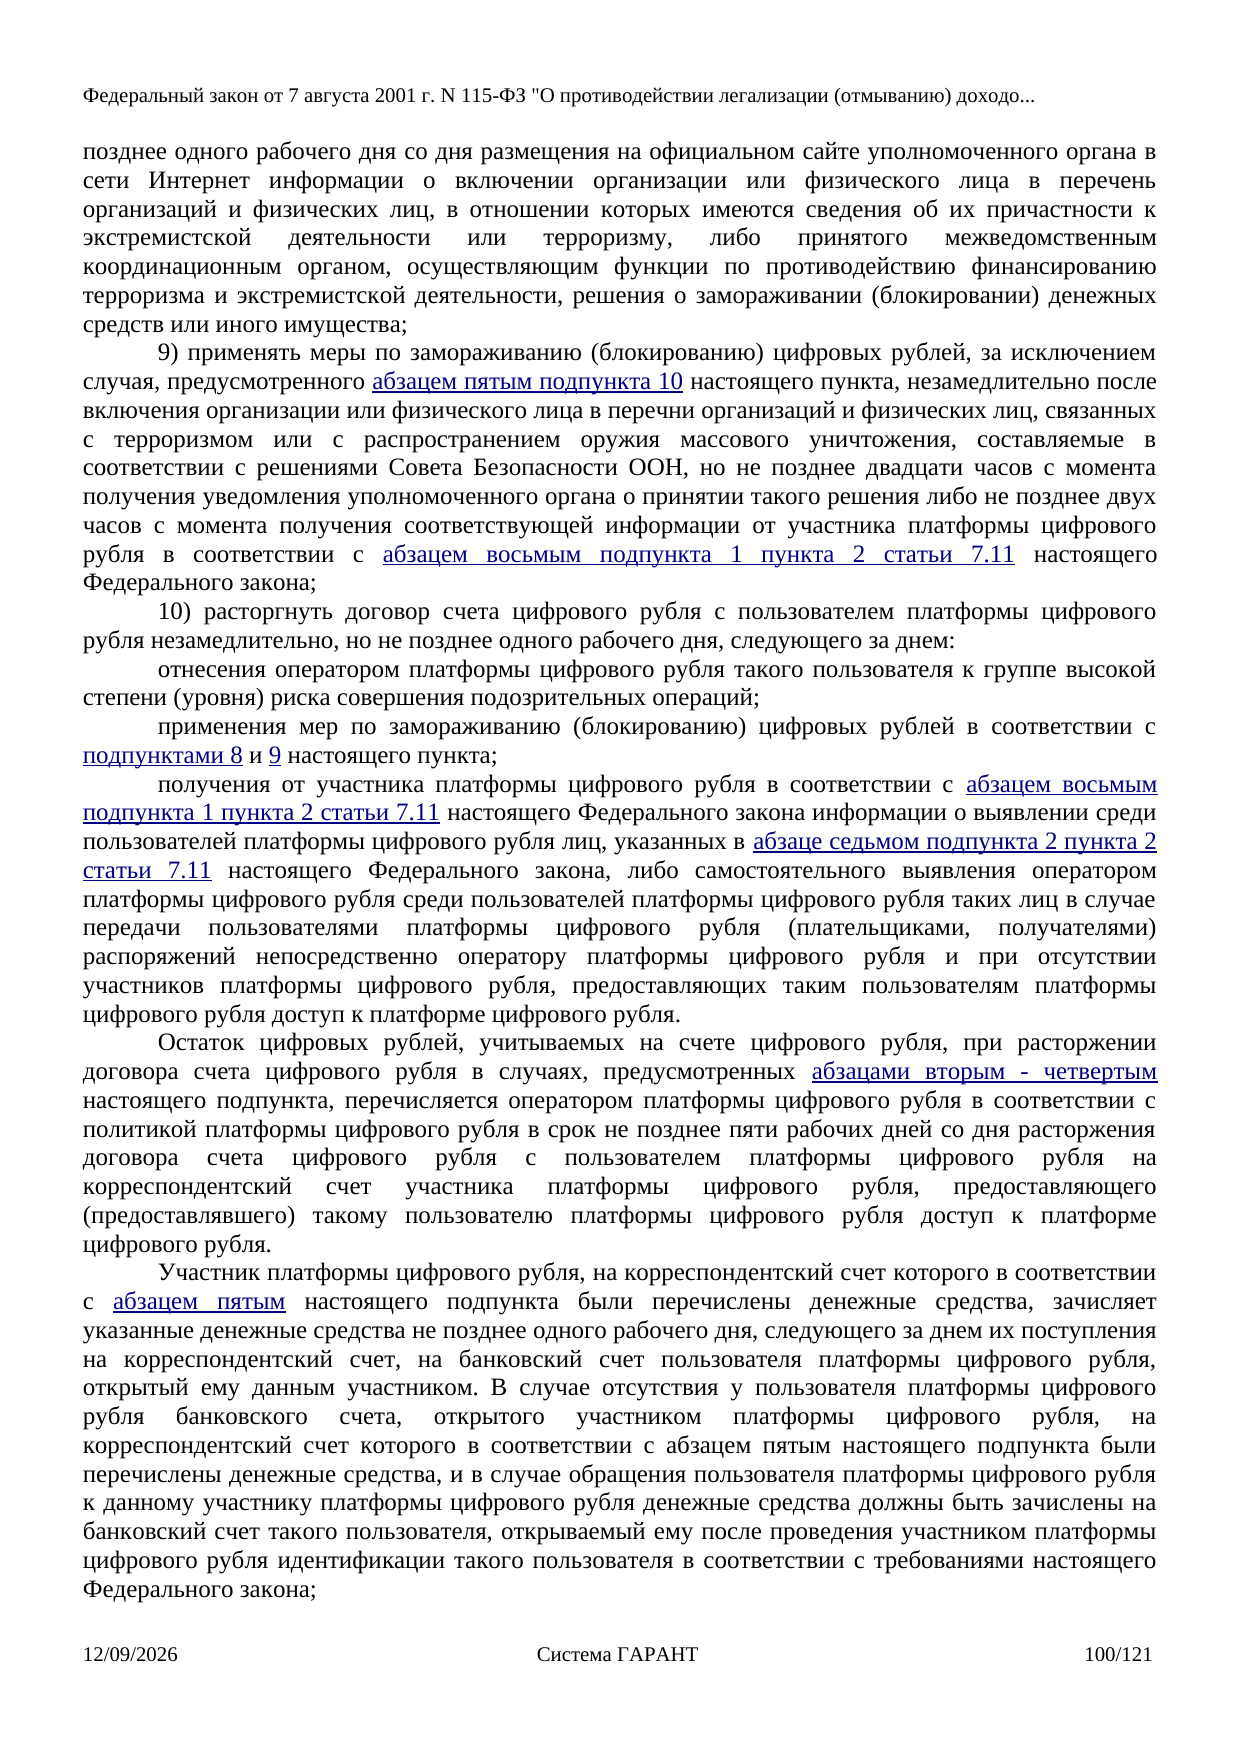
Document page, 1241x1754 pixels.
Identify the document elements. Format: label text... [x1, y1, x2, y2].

text применения мер по замораживанию (блокированию) цифровых рублей в соответствии с подпунктами 8 и 9 настоящего пункта; [83, 711, 1157, 769]
text позднее одного рабочего дня со дня размещения на официальном сайте уполномоченного органа в сети Интернет информации о включении организации или физического лица в перечень организаций и физических лиц, в отношении которых имеются сведения об их причастности к экстремистской деятельности или терроризму, либо принятого межведомственным координационным органом, осуществляющим функции по противодействию финансированию терроризма и экстремистской деятельности, решения о замораживании (блокировании) денежных средств или иного имущества; [83, 136, 1157, 337]
text Участник платформы цифрового рубля, на корреспондентский счет которого в соответствии с абзацем пятым настоящего подпункта были перечислены денежные средства, зачисляет указанные денежные средства не позднее одного рабочего дня, следующего за днем их поступления на корреспондентский счет, на банковский счет пользователя платформы цифрового рубля, открытый ему данным участником. В случае отсутствия у пользователя платформы цифрового рубля банковского счета, открытого участником платформы цифрового рубля, на корреспондентский счет которого в соответствии с абзацем пятым настоящего подпункта были перечислены денежные средства, и в случае обращения пользователя платформы цифрового рубля к данному участнику платформы цифрового рубля денежные средства должны быть зачислены на банковский счет такого пользователя, открываемый ему после проведения участником платформы цифрового рубля идентификации такого пользователя в соответствии с требованиями настоящего Федерального закона; [83, 1257, 1157, 1602]
text получения от участника платформы цифрового рубля в соответствии с абзацем восьмым подпункта 1 пункта 2 статьи 7.11 настоящего Федерального закона информации о выявлении среди пользователей платформы цифрового рубля лиц, указанных в абзаце седьмом подпункта 2 пункта 2 статьи 7.11 настоящего Федерального закона, либо самостоятельного выявления оператором платформы цифрового рубля среди пользователей платформы цифрового рубля таких лиц в случае передачи пользователями платформы цифрового рубля (плательщиками, получателями) распоряжений непосредственно оператору платформы цифрового рубля и при отсутствии участников платформы цифрового рубля, предоставляющих таким пользователям платформы цифрового рубля доступ к платформе цифрового рубля. [83, 769, 1157, 1027]
text 10) расторгнуть договор счета цифрового рубля с пользователем платформы цифрового рубля незамедлительно, но не позднее одного рабочего дня, следующего за днем: [83, 596, 1157, 654]
text Остаток цифровых рублей, учитываемых на счете цифрового рубля, при расторжении договора счета цифрового рубля в случаях, предусмотренных абзацами вторым - четвертым настоящего подпункта, перечисляется оператором платформы цифрового рубля в соответствии с политикой платформы цифрового рубля в срок не позднее пяти рабочих дней со дня расторжения договора счета цифрового рубля с пользователем платформы цифрового рубля на корреспондентский счет участника платформы цифрового рубля, предоставляющего (предоставлявшего) такому пользователю платформы цифрового рубля доступ к платформе цифрового рубля. [83, 1027, 1157, 1257]
text отнесения оператором платформы цифрового рубля такого пользователя к группе высокой степени (уровня) риска совершения подозрительных операций; [83, 654, 1157, 711]
text 9) применять меры по замораживанию (блокированию) цифровых рублей, за исключением случая, предусмотренного абзацем пятым подпункта 10 настоящего пункта, незамедлительно после включения организации или физического лица в перечни организаций и физических лиц, связанных с терроризмом или с распространением оружия массового уничтожения, составляемые в соответствии с решениями Совета Безопасности ООН, но не позднее двадцати часов с момента получения уведомления уполномоченного органа о принятии такого решения либо не позднее двух часов с момента получения соответствующей информации от участника платформы цифрового рубля в соответствии с абзацем восьмым подпункта 1 пункта 2 статьи 7.11 настоящего Федерального закона; [83, 337, 1157, 596]
